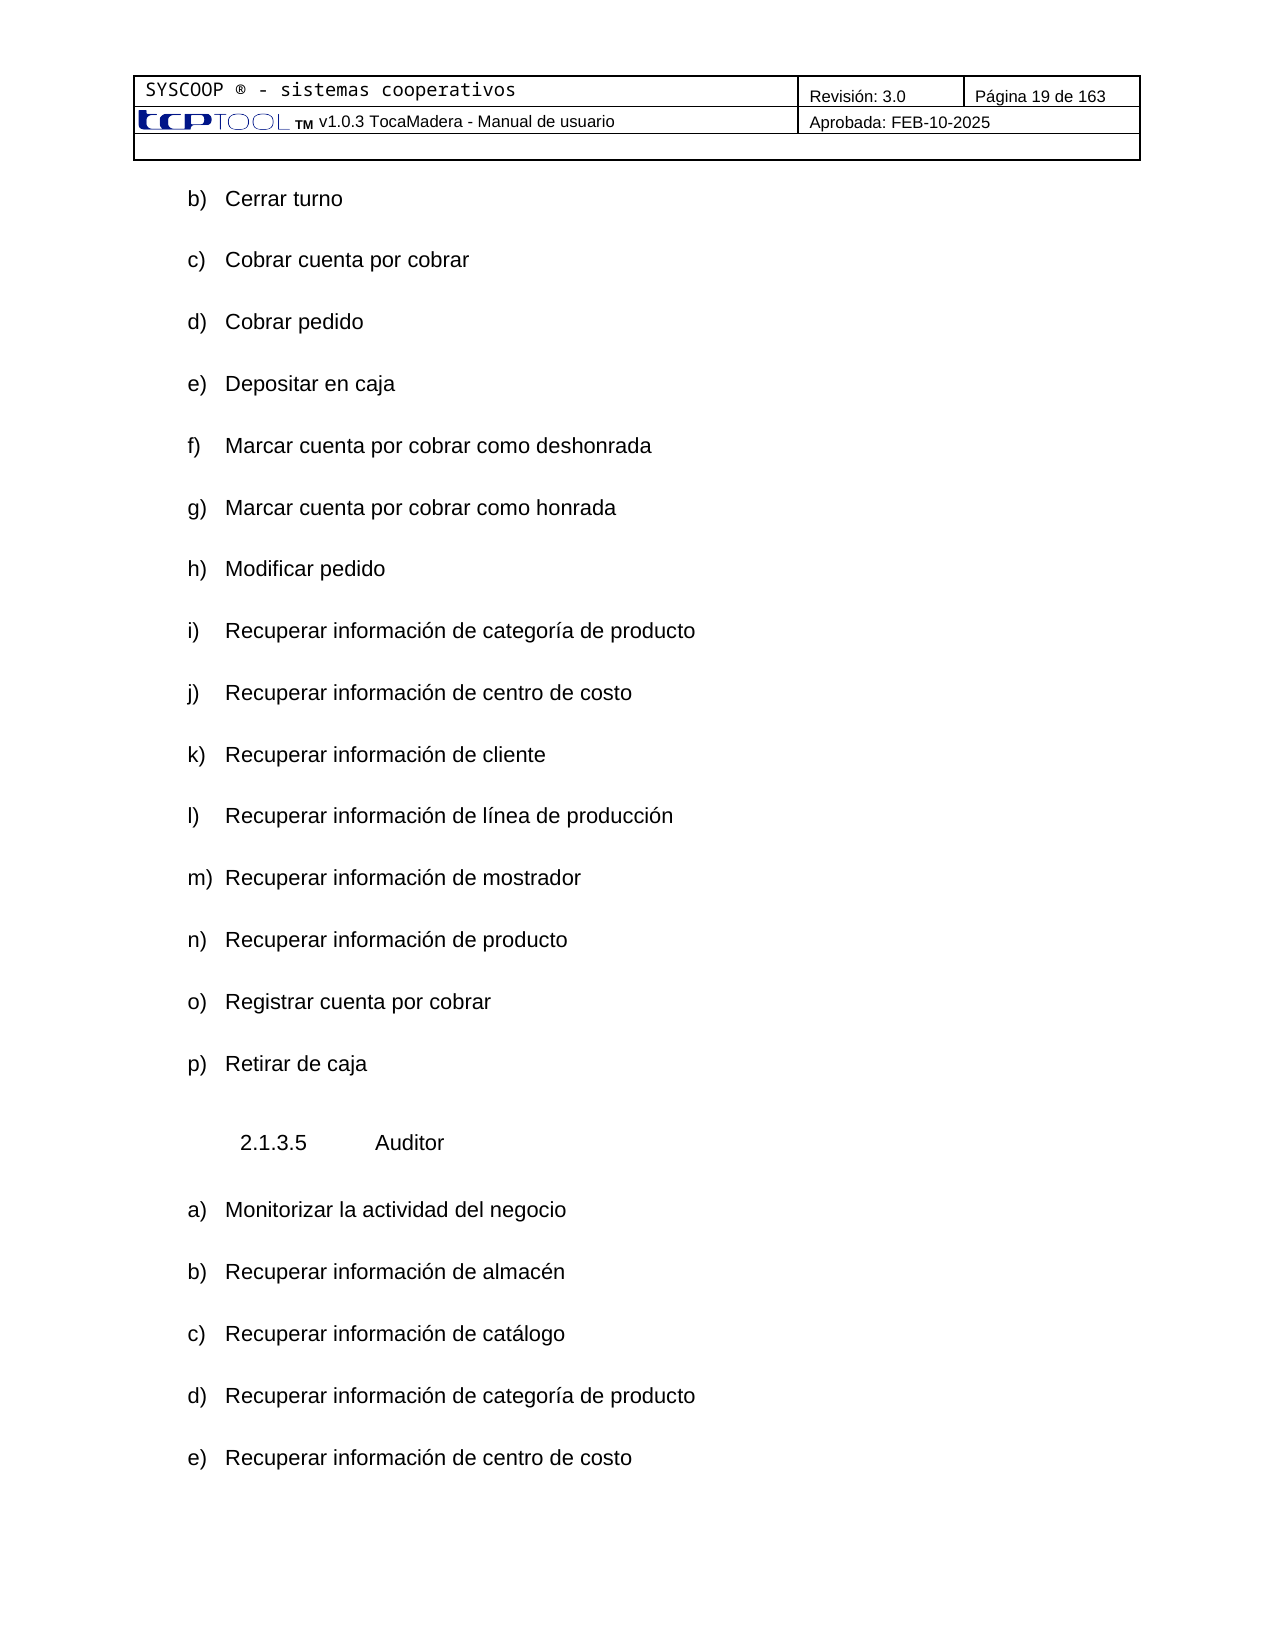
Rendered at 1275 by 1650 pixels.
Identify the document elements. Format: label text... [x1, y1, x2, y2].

subtitle Auditor [240, 1130, 1125, 1155]
list Recuperar información de centro de costo [187, 680, 1125, 705]
list Recuperar información de almacén [187, 1259, 1125, 1284]
list Cobrar pedido [187, 309, 1125, 334]
list Depositar en caja [187, 371, 1125, 396]
list Cerrar turno [187, 186, 1125, 211]
list Recuperar información de categoría de producto [187, 618, 1125, 643]
list Recuperar información de categoría de producto [187, 1383, 1125, 1408]
list Recuperar información de catálogo [187, 1321, 1125, 1346]
list Recuperar información de producto [187, 927, 1125, 952]
list Recuperar información de cliente [187, 742, 1125, 767]
list Retirar de caja [187, 1050, 1125, 1076]
list Monitorizar la actividad del negocio [187, 1197, 1125, 1223]
list Marcar cuenta por cobrar como honrada [187, 494, 1125, 520]
list Cobrar cuenta por cobrar [187, 247, 1125, 273]
list Modificar pedido [187, 556, 1125, 581]
list Recuperar información de línea de producción [187, 803, 1125, 828]
list Recuperar información de centro de costo [187, 1444, 1125, 1470]
list Recuperar información de mostrador [187, 865, 1125, 890]
picture [138, 110, 290, 130]
list Registrar cuenta por cobrar [187, 989, 1125, 1014]
list Marcar cuenta por cobrar como deshonrada [187, 433, 1125, 458]
